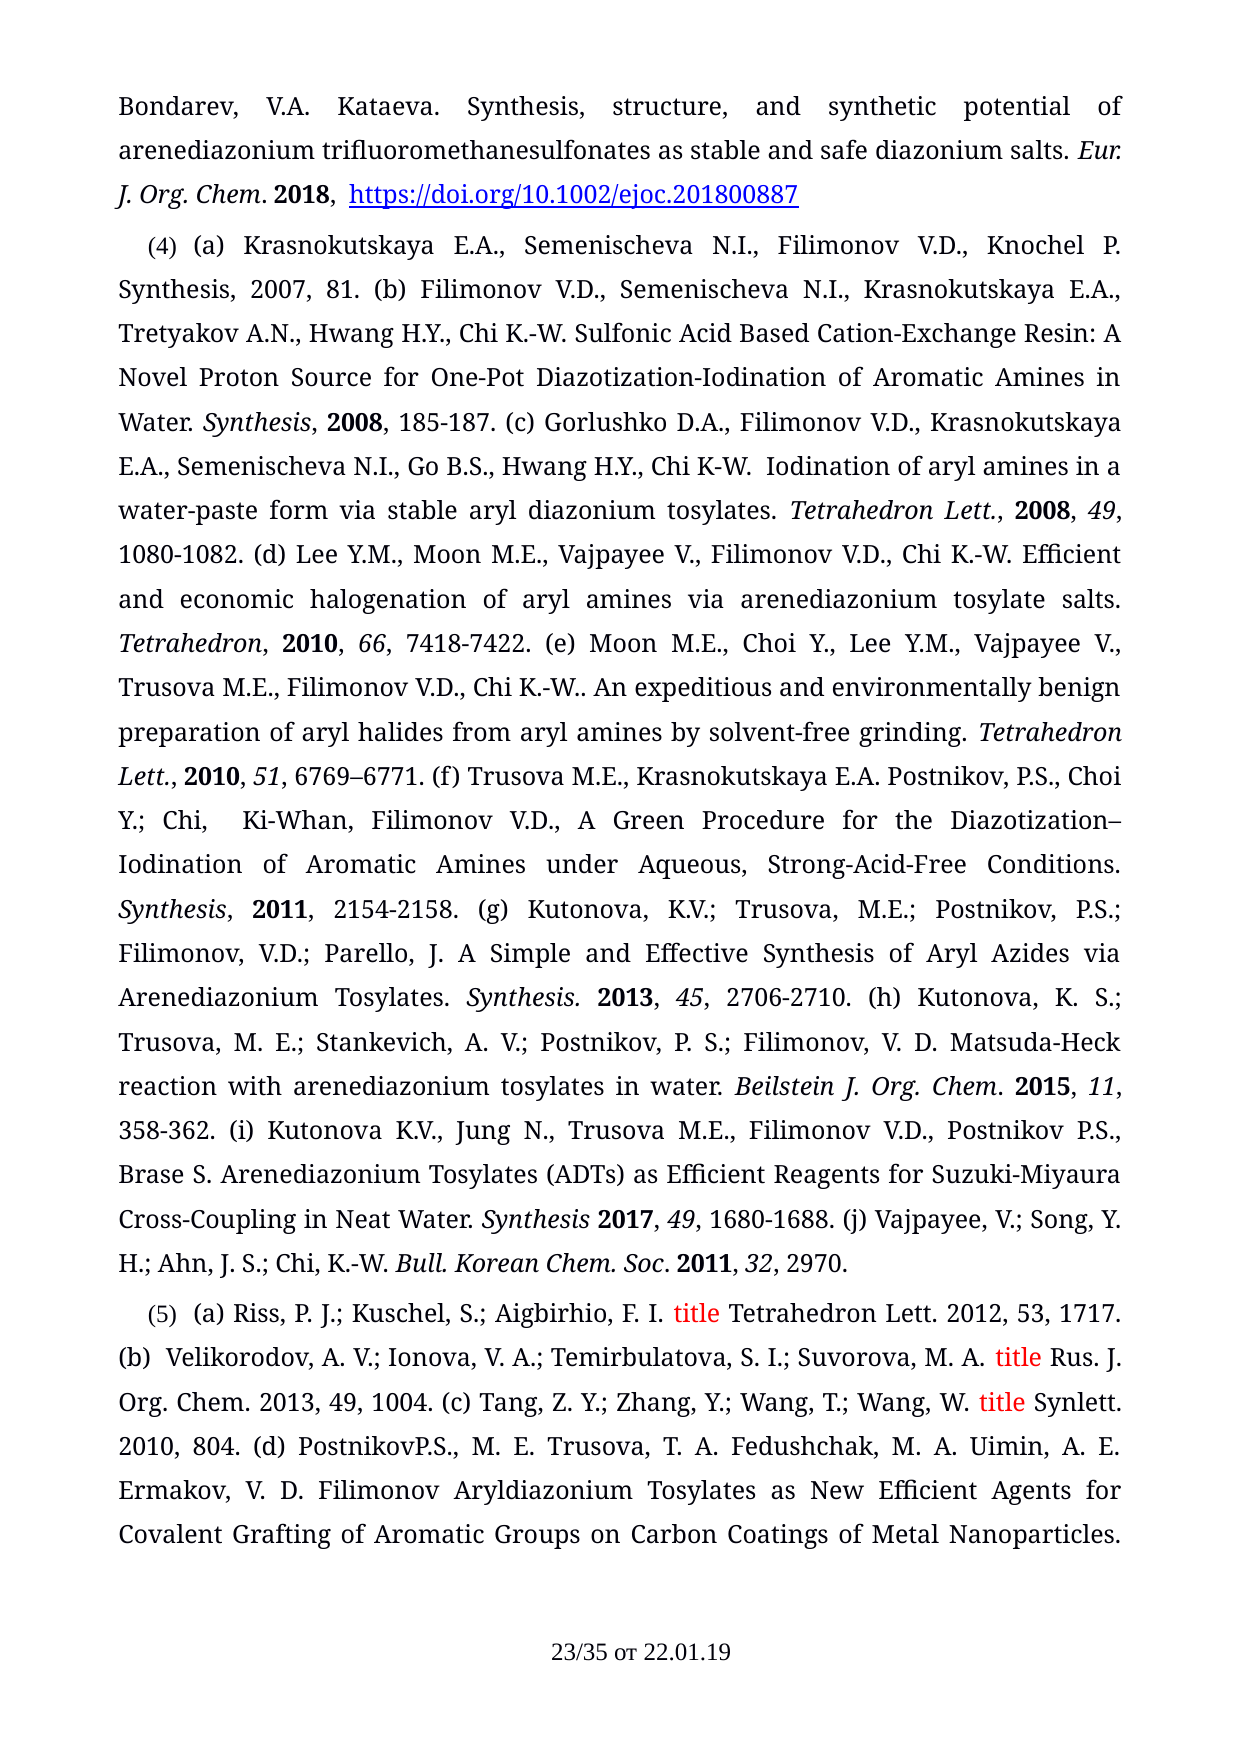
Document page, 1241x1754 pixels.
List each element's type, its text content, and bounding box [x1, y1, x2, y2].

list Bondarev, V.A. Kataeva. Synthesis, structure, and synthetic potential of arenediazonium trifluoromethanesulfonates as stable and safe diazonium salts. Eur. J. Org. Chem. 2018, https://doi.org/10.1002/ejoc.201800887 [118, 88, 1122, 211]
list (a) Krasnokutskaya E.A., Semenischeva N.I., Filimonov V.D., Knochel P. Synthesis, 2007, 81. (b) Filimonov V.D., Semenischeva N.I., Krasnokutskaya E.A., Tretyakov A.N., Hwang H.Y., Chi K.-W. Sulfonic Acid Based Cation-Exchange Resin: A Novel Proton Source for One-Pot Diazotization-Iodination of Aromatic Amines in Water. Synthesis, 2008, 185-187. (c) Gorlushko D.A., Filimonov V.D., Krasnokutskaya E.A., Semenischeva N.I., Go B.S., Hwang H.Y., Chi K-W. Iodination of aryl amines in a water-paste form via stable aryl diazonium tosylates. Tetrahedron Lett., 2008, 49, 1080-1082. (d) Lee Y.M., Moon M.E., Vajpayee V., Filimonov V.D., Chi K.-W. Efficient and economic halogenation of aryl amines via arenediazonium tosylate salts. Tetrahedron, 2010, 66, 7418-7422. (e) Moon M.E., Choi Y., Lee Y.M., Vajpayee V., Trusova M.E., Filimonov V.D., Chi K.-W.. An expeditious and environmentally benign preparation of aryl halides from aryl amines by solvent-free grinding. Tetrahedron Lett., 2010, 51, 6769–6771. (f) Trusova M.E., Krasnokutskaya E.A. Postnikov, P.S., Choi Y.; Chi, Ki-Whan, Filimonov V.D., A Green Procedure for the Diazotization–Iodination of Aromatic Amines under Aqueous, Strong-Acid-Free Conditions. Synthesis, 2011, 2154-2158. (g) Kutonova, K.V.; Trusova, M.E.; Postnikov, P.S.; Filimonov, V.D.; Parello, J. A Simple and Effective Synthesis of Aryl Azides via Arenediazonium Tosylates. Synthesis. 2013, 45, 2706-2710. (h) Kutonova, K. S.; Trusova, M. E.; Stankevich, A. V.; Postnikov, P. S.; Filimonov, V. D. Matsuda-Heck reaction with arenediazonium tosylates in water. Beilstein J. Org. Chem. 2015, 11, 358-362. (i) Kutonova K.V., Jung N., Trusova M.E., Filimonov V.D., Postnikov P.S., Brase S. Arenediazonium Tosylates (ADTs) as Efficient Reagents for Suzuki-Miyaura Cross-Coupling in Neat Water. Synthesis 2017, 49, 1680-1688. (j) Vajpayee, V.; Song, Y. H.; Ahn, J. S.; Chi, K.-W. Bull. Korean Chem. Soc. 2011, 32, 2970. [118, 227, 1122, 1279]
list (a) Riss, P. J.; Kuschel, S.; Aigbirhio, F. I. title Tetrahedron Lett. 2012, 53, 1717. (b) Velikorodov, A. V.; Ionova, V. A.; Temirbulatova, S. I.; Suvorova, M. A. title Rus. J. Org. Chem. 2013, 49, 1004. (c) Tang, Z. Y.; Zhang, Y.; Wang, T.; Wang, W. title Synlett. 2010, 804. (d) PostnikovP.S., M. E. Trusova, T. A. Fedushchak, M. A. Uimin, A. E. Ermakov, V. D. Filimonov Aryldiazonium Tosylates as New Efficient Agents for Covalent Grafting of Aromatic Groups on Carbon Coatings of Metal Nanoparticles. [118, 1296, 1122, 1551]
